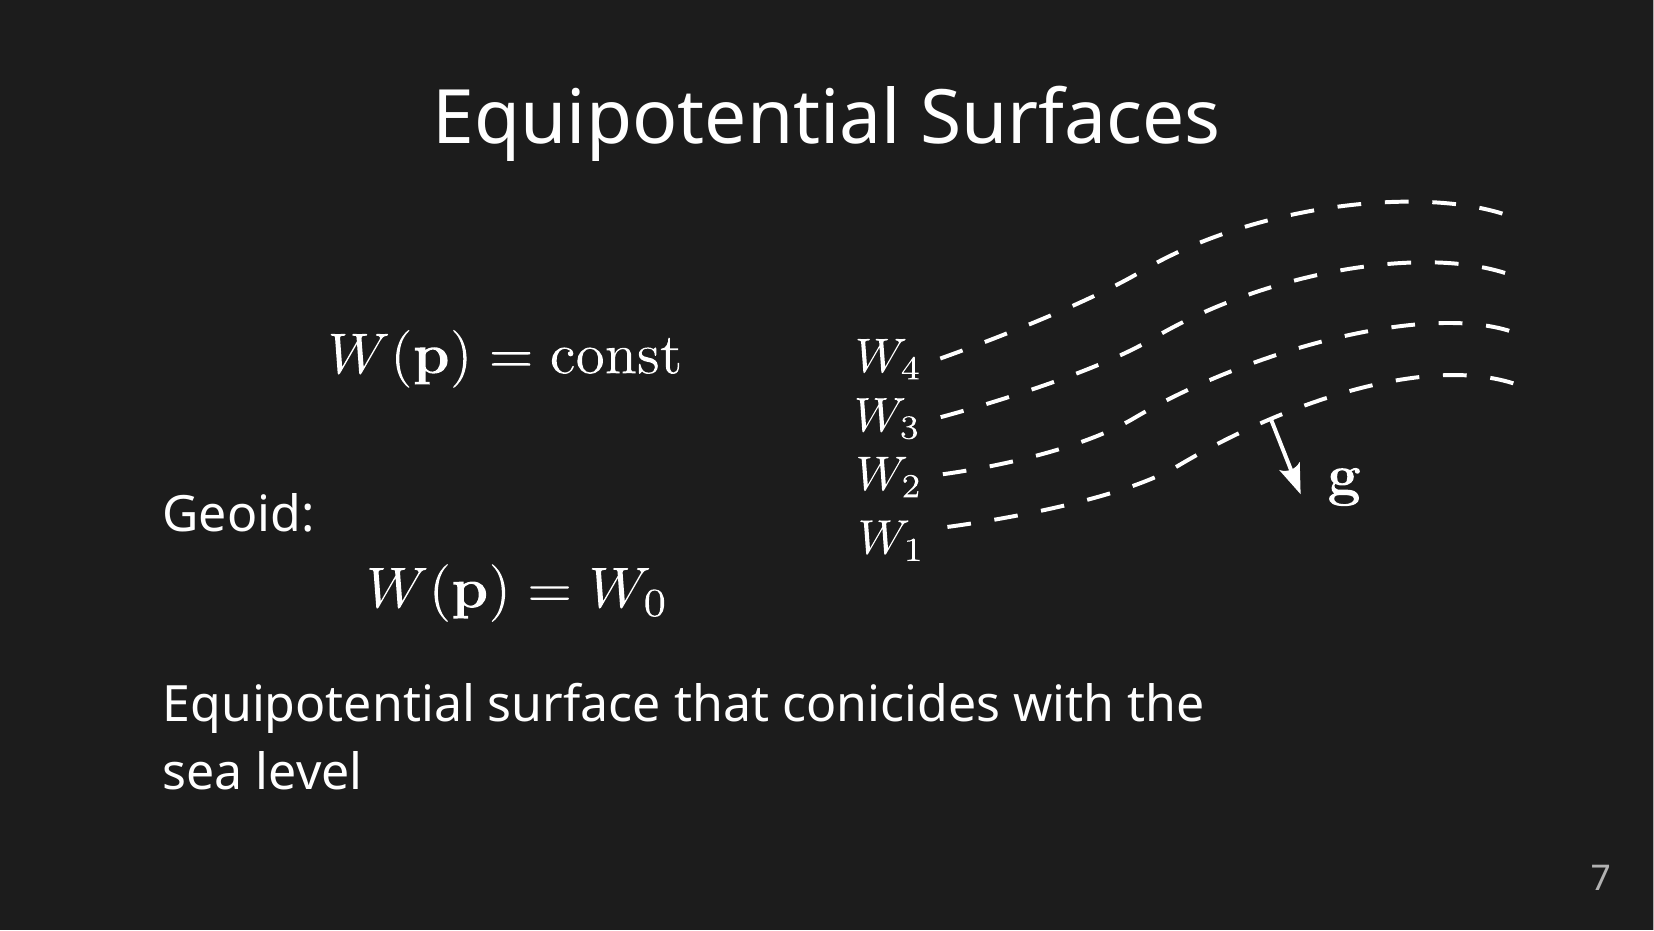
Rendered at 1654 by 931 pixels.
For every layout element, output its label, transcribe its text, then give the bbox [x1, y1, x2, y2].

text_box [591, 567, 650, 609]
text_box [434, 564, 448, 622]
text_box [491, 564, 506, 622]
text_box [330, 333, 389, 375]
text_box [396, 329, 410, 388]
text_box [453, 329, 467, 388]
text_box [551, 347, 574, 374]
text_box Geoid: [147, 470, 856, 547]
text_box [638, 347, 658, 374]
text_box [606, 347, 636, 374]
picture [856, 199, 1525, 562]
text_box [414, 347, 448, 385]
text_box [1409, 845, 1626, 916]
text_box [645, 589, 665, 617]
text_box [577, 347, 603, 374]
text_box [660, 337, 680, 374]
text_box [368, 567, 427, 609]
text_box Equipotential surface that conicides with the sea level [147, 660, 1270, 798]
text_box [453, 581, 487, 619]
title Equipotential Surfaces [82, 37, 1571, 193]
